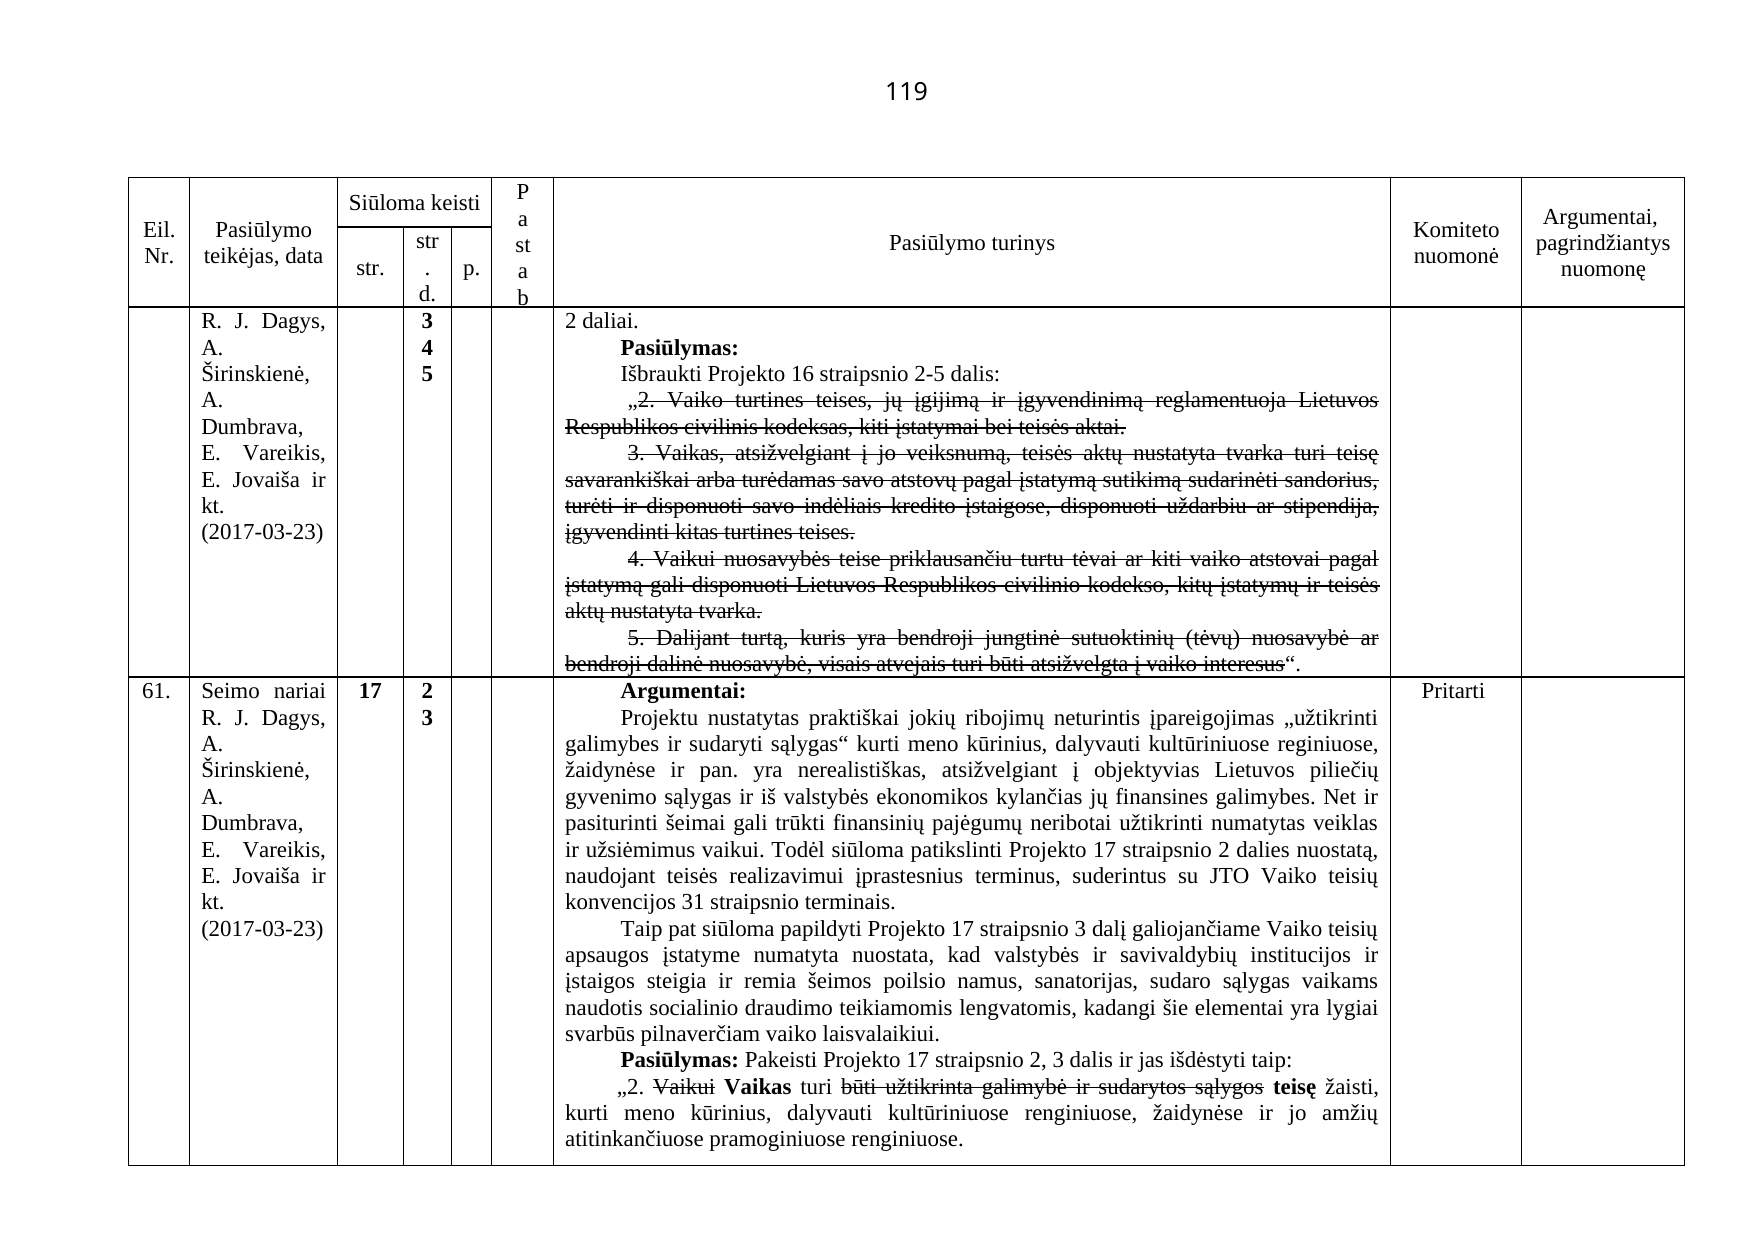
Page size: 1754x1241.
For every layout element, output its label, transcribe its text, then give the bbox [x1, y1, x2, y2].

table_cell Pritarti [1391, 678, 1521, 1165]
table_cell str. d. [404, 228, 451, 306]
table_header Pasiūlymo turinys [554, 178, 1390, 306]
table_cell [1522, 678, 1684, 1165]
table_cell p. [452, 228, 491, 306]
table_cell str. [338, 228, 403, 306]
table_cell Seimo nariai R. J. Dagys, A. Širinskienė, A. Dumbrava, E. Vareikis, E. Jovaiša ir kt. (2017-03-23) [190, 678, 337, 1165]
table_cell [452, 678, 491, 1165]
table_header Pasiūlymo teikėjas, data [190, 178, 337, 306]
table_cell 2 daliai. Pasiūlymas: Išbraukti Projekto 16 straipsnio 2-5 dalis: „2. Vaiko turtines teises, jų įgijimą ir įgyvendinimą reglamentuoja Lietuvos Respublikos civilinis kodeksas, kiti įstatymai bei teisės aktai. 3. Vaikas, atsižvelgiant į jo veiksnumą, teisės aktų nustatyta tvarka turi teisę savarankiškai arba turėdamas savo atstovų pagal įstatymą sutikimą sudarinėti sandorius, turėti ir disponuoti savo indėliais kredito įstaigose, disponuoti uždarbiu ar stipendija, įgyvendinti kitas turtines teises. 4. Vaikui nuosavybės teise priklausančiu turtu tėvai ar kiti vaiko atstovai pagal įstatymą gali disponuoti Lietuvos Respublikos civilinio kodekso, kitų įstatymų ir teisės aktų nustatyta tvarka. 5. Dalijant turtą, kuris yra bendroji jungtinė sutuoktinių (tėvų) nuosavybė ar bendroji dalinė nuosavybė, visais atvejais turi būti atsižvelgta į vaiko interesus“. [554, 308, 1390, 676]
table_cell [492, 678, 553, 1165]
table_cell 61. [129, 678, 189, 1165]
table_cell 17 [338, 678, 403, 1165]
table_cell R. J. Dagys, A. Širinskienė, A. Dumbrava, E. Vareikis, E. Jovaiša ir kt. (2017-03-23) [190, 308, 337, 676]
table_cell [492, 308, 553, 676]
table_cell [452, 308, 491, 676]
table_header Komiteto nuomonė [1391, 178, 1521, 306]
table_cell [1391, 308, 1521, 676]
table_header Eil. Nr. [129, 178, 189, 306]
table_cell [338, 308, 403, 676]
table_cell Argumentai: Projektu nustatytas praktiškai jokių ribojimų neturintis įpareigojimas „užtikrinti galimybes ir sudaryti sąlygas“ kurti meno kūrinius, dalyvauti kultūriniuose reginiuose, žaidynėse ir pan. yra nerealistiškas, atsižvelgiant į objektyvias Lietuvos piliečių gyvenimo sąlygas ir iš valstybės ekonomikos kylančias jų finansines galimybes. Net ir pasiturinti šeimai gali trūkti finansinių pajėgumų neribotai užtikrinti numatytas veiklas ir užsiėmimus vaikui. Todėl siūloma patikslinti Projekto 17 straipsnio 2 dalies nuostatą, naudojant teisės realizavimui įprastesnius terminus, suderintus su JTO Vaiko teisių konvencijos 31 straipsnio terminais. Taip pat siūloma papildyti Projekto 17 straipsnio 3 dalį galiojančiame Vaiko teisių apsaugos įstatyme numatyta nuostata, kad valstybės ir savivaldybių institucijos ir įstaigos steigia ir remia šeimos poilsio namus, sanatorijas, sudaro sąlygas vaikams naudotis socialinio draudimo teikiamomis lengvatomis, kadangi šie elementai yra lygiai svarbūs pilnaverčiam vaiko laisvalaikiui. Pasiūlymas: Pakeisti Projekto 17 straipsnio 2, 3 dalis ir jas išdėstyti taip: „2. Vaikui Vaikas turi būti užtikrinta galimybė ir sudarytos sąlygos teisę žaisti, kurti meno kūrinius, dalyvauti kultūriniuose renginiuose, žaidynėse ir jo amžių atitinkančiuose pramoginiuose renginiuose. [554, 678, 1390, 1165]
table_cell 3 4 5 [404, 308, 451, 676]
table_cell [129, 308, 189, 676]
table_header Siūloma keisti [338, 178, 491, 226]
table_header Argumentai, pagrindžiantys nuomonę [1522, 178, 1684, 306]
table_cell [1522, 308, 1684, 676]
table_cell 2 3 [404, 678, 451, 1165]
table_header Pastabos [492, 178, 553, 306]
